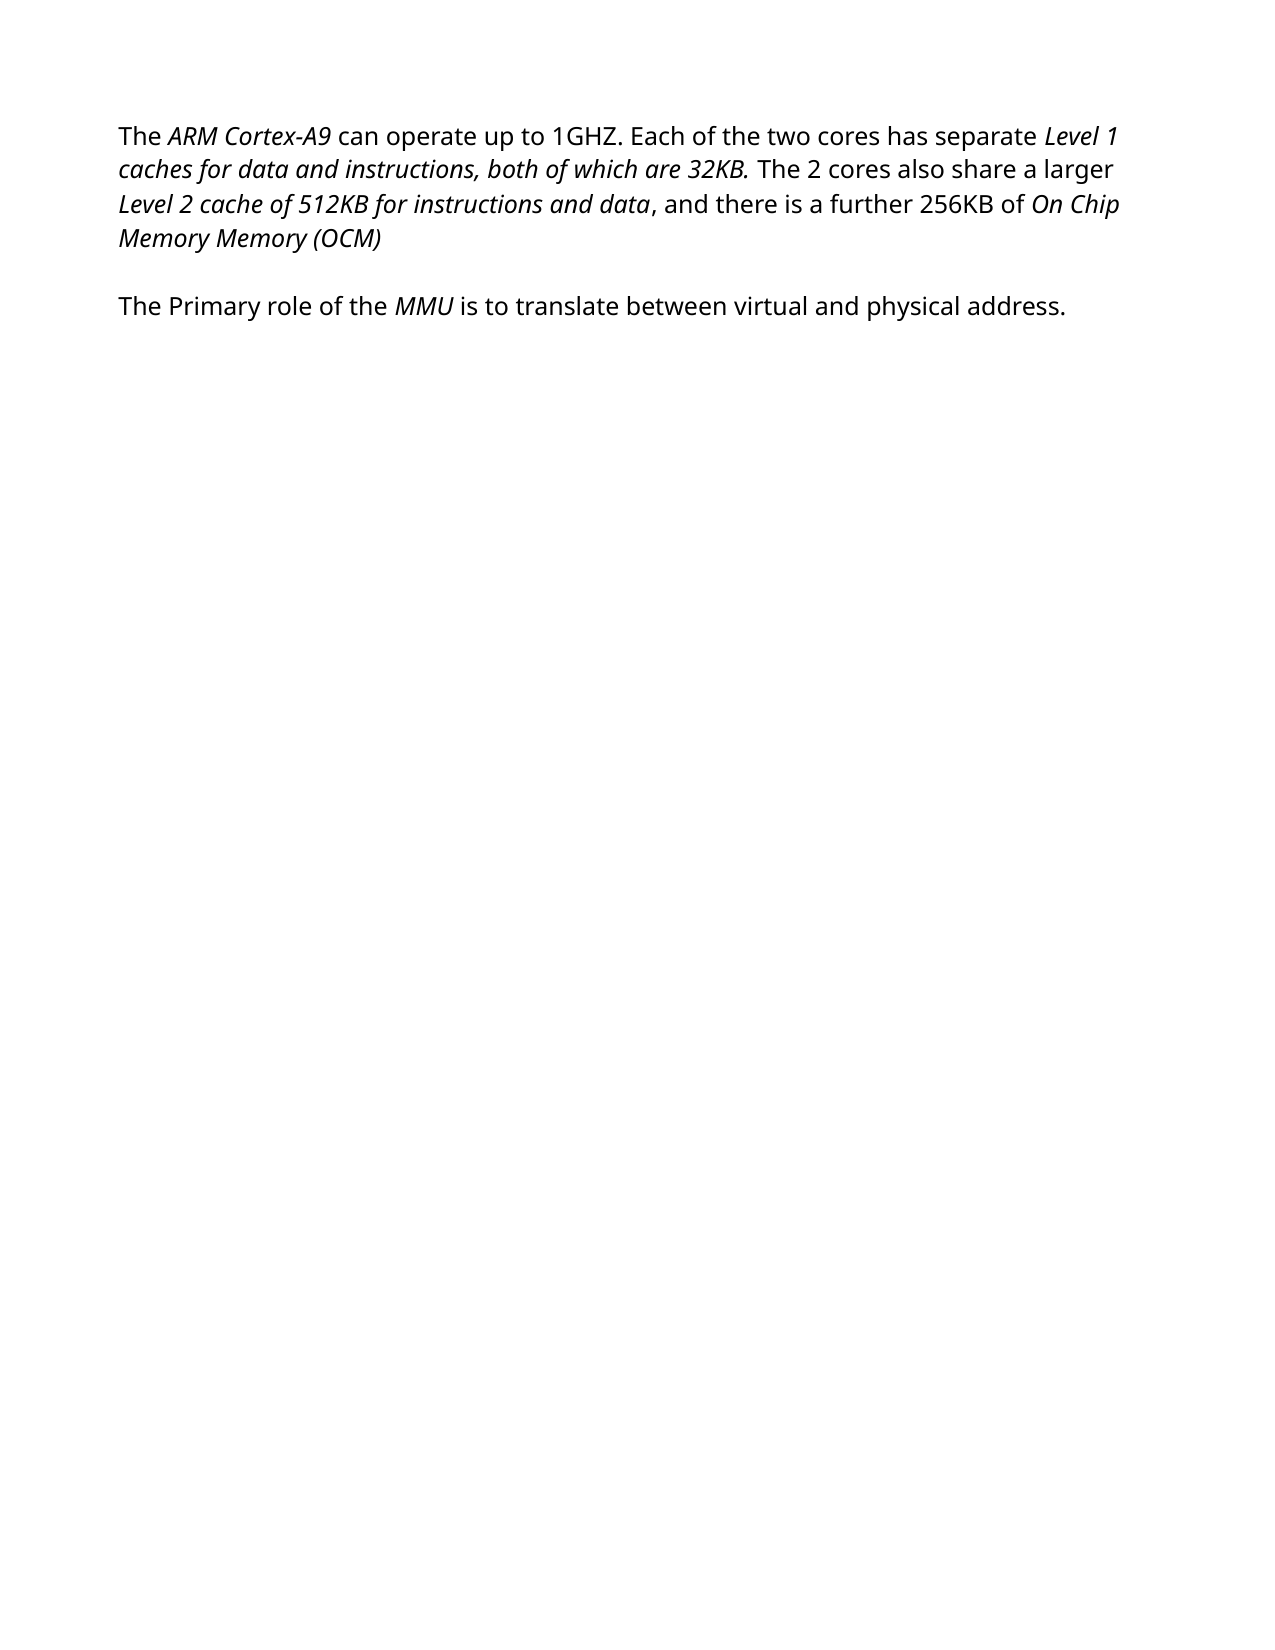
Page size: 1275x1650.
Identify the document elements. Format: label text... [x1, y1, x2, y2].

text The ARM Cortex-A9 can operate up to 1GHZ. Each of the two cores has separate Level 1 caches for data and instructions, both of which are 32KB. The 2 cores also share a larger Level 2 cache of 512KB for instructions and data, and there is a further 256KB of On Chip Memory Memory (OCM) [118, 118, 1157, 254]
text The Primary role of the MMU is to translate between virtual and physical address. [118, 288, 1157, 322]
